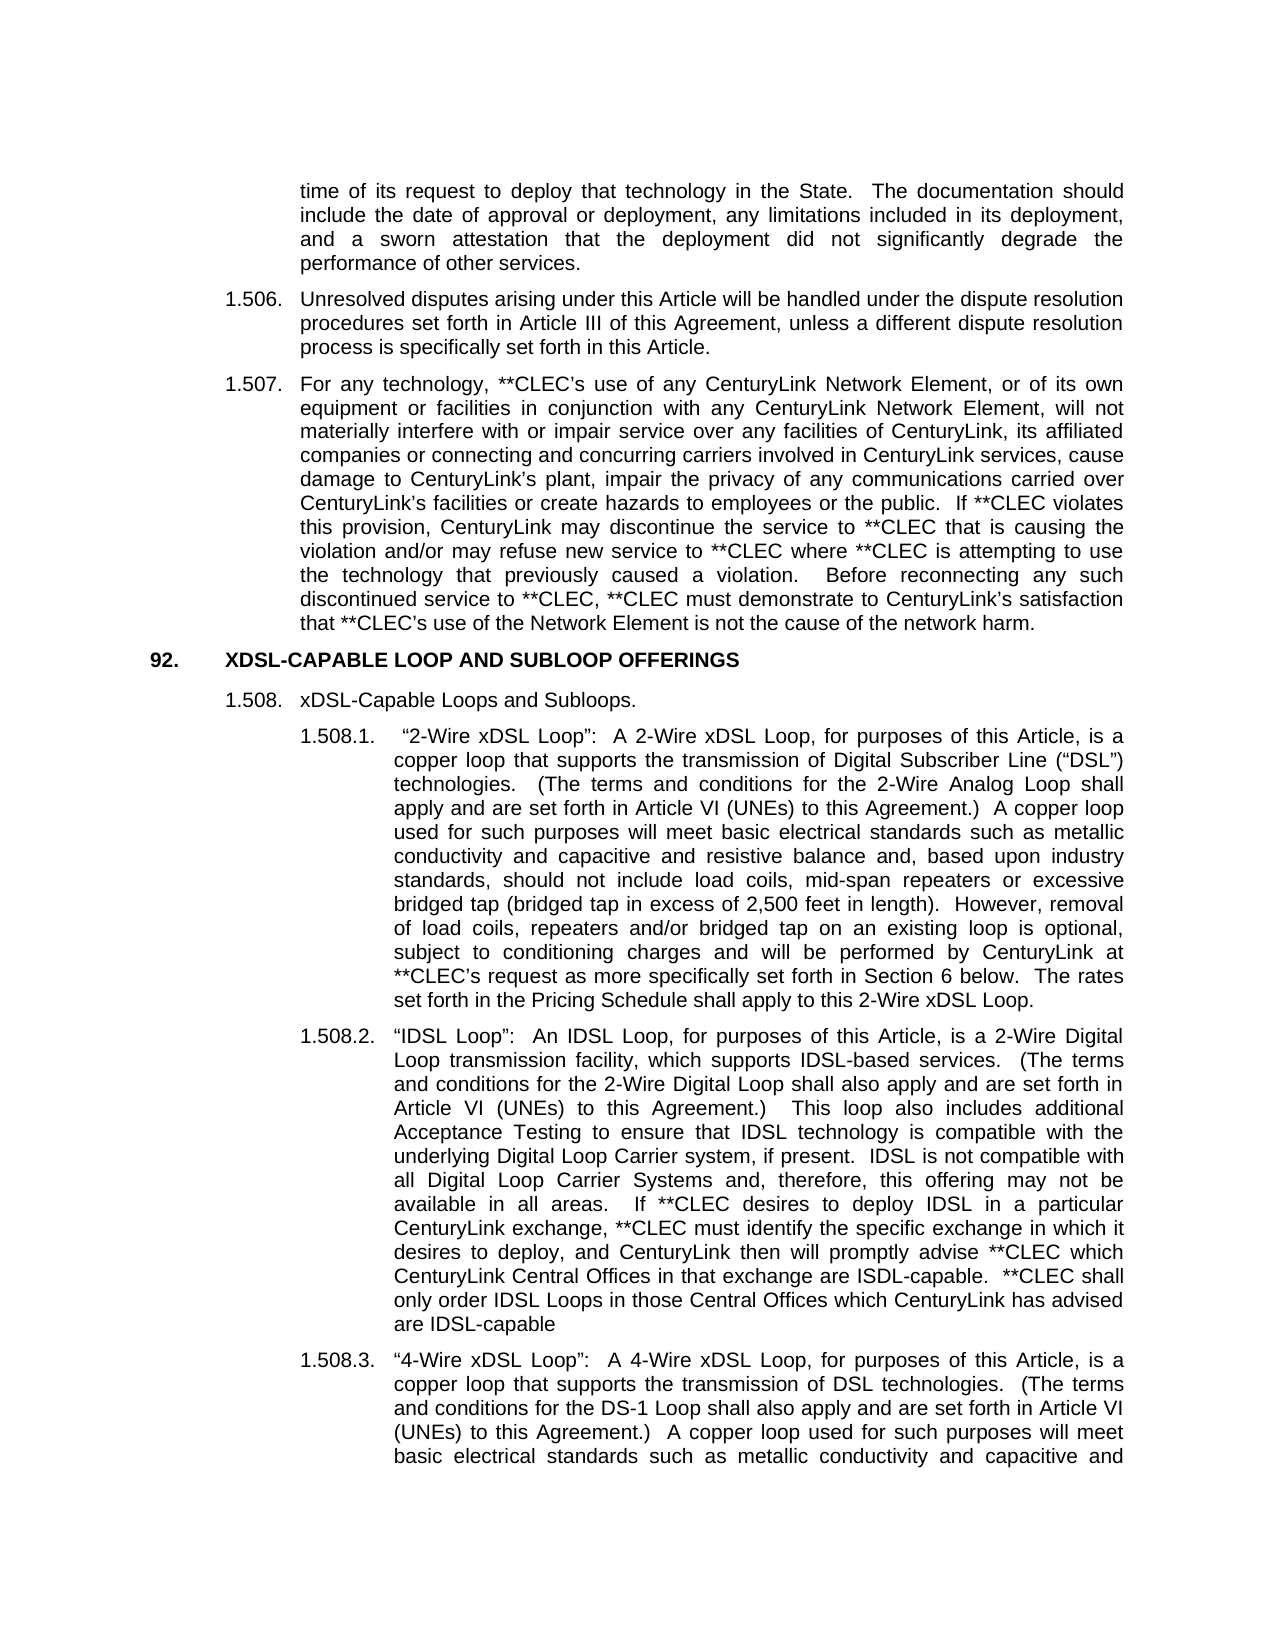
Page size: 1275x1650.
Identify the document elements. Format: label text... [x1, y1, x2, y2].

list “4-Wire xDSL Loop”: A 4-Wire xDSL Loop, for purposes of this Article, is a copper loop that supports the transmission of DSL technologies. (The terms and conditions for the DS-1 Loop shall also apply and are set forth in Article VI (UNEs) to this Agreement.) A copper loop used for such purposes will meet basic electrical standards such as metallic conductivity and capacitive and [300, 1348, 1125, 1468]
list For any technology, **CLEC’s use of any CenturyLink Network Element, or of its own equipment or facilities in conjunction with any CenturyLink Network Element, will not materially interfere with or impair service over any facilities of CenturyLink, its affiliated companies or connecting and concurring carriers involved in CenturyLink services, cause damage to CenturyLink’s plant, impair the privacy of any communications carried over CenturyLink’s facilities or create hazards to employees or the public. If **CLEC violates this provision, CenturyLink may discontinue the service to **CLEC that is causing the violation and/or may refuse new service to **CLEC where **CLEC is attempting to use the technology that previously caused a violation. Before reconnecting any such discontinued service to **CLEC, **CLEC must demonstrate to CenturyLink’s satisfaction that **CLEC’s use of the Network Element is not the cause of the network harm. [225, 371, 1125, 635]
list “2-Wire xDSL Loop”: A 2-Wire xDSL Loop, for purposes of this Article, is a copper loop that supports the transmission of Digital Subscriber Line (“DSL”) technologies. (The terms and conditions for the 2-Wire Analog Loop shall apply and are set forth in Article VI (UNEs) to this Agreement.) A copper loop used for such purposes will meet basic electrical standards such as metallic conductivity and capacitive and resistive balance and, based upon industry standards, should not include load coils, mid-span repeaters or excessive bridged tap (bridged tap in excess of 2,500 feet in length). However, removal of load coils, repeaters and/or bridged tap on an existing loop is optional, subject to conditioning charges and will be performed by CenturyLink at **CLEC’s request as more specifically set forth in Section 6 below. The rates set forth in the Pricing Schedule shall apply to this 2-Wire xDSL Loop. [300, 724, 1125, 1011]
list “IDSL Loop”: An IDSL Loop, for purposes of this Article, is a 2-Wire Digital Loop transmission facility, which supports IDSL-based services. (The terms and conditions for the 2-Wire Digital Loop shall also apply and are set forth in Article VI (UNEs) to this Agreement.) This loop also includes additional Acceptance Testing to ensure that IDSL technology is compatible with the underlying Digital Loop Carrier system, if present. IDSL is not compatible with all Digital Loop Carrier Systems and, therefore, this offering may not be available in all areas. If **CLEC desires to deploy IDSL in a particular CenturyLink exchange, **CLEC must identify the specific exchange in which it desires to deploy, and CenturyLink then will promptly advise **CLEC which CenturyLink Central Offices in that exchange are ISDL-capable. **CLEC shall only order IDSL Loops in those Central Offices which CenturyLink has advised are IDSL-capable [300, 1024, 1125, 1335]
list xDSL-Capable Loops and Subloops. [225, 687, 1125, 711]
list time of its request to deploy that technology in the State. The documentation should include the date of approval or deployment, any limitations included in its deployment, and a sworn attestation that the deployment did not significantly degrade the performance of other services. [225, 179, 1125, 274]
list Unresolved disputes arising under this Article will be handled under the dispute resolution procedures set forth in Article III of this Agreement, unless a different dispute resolution process is specifically set forth in this Article. [225, 287, 1125, 359]
subtitle xDSL-CAPABLE LOOP AND SUBLOOP OFFERINGS [150, 647, 1125, 671]
